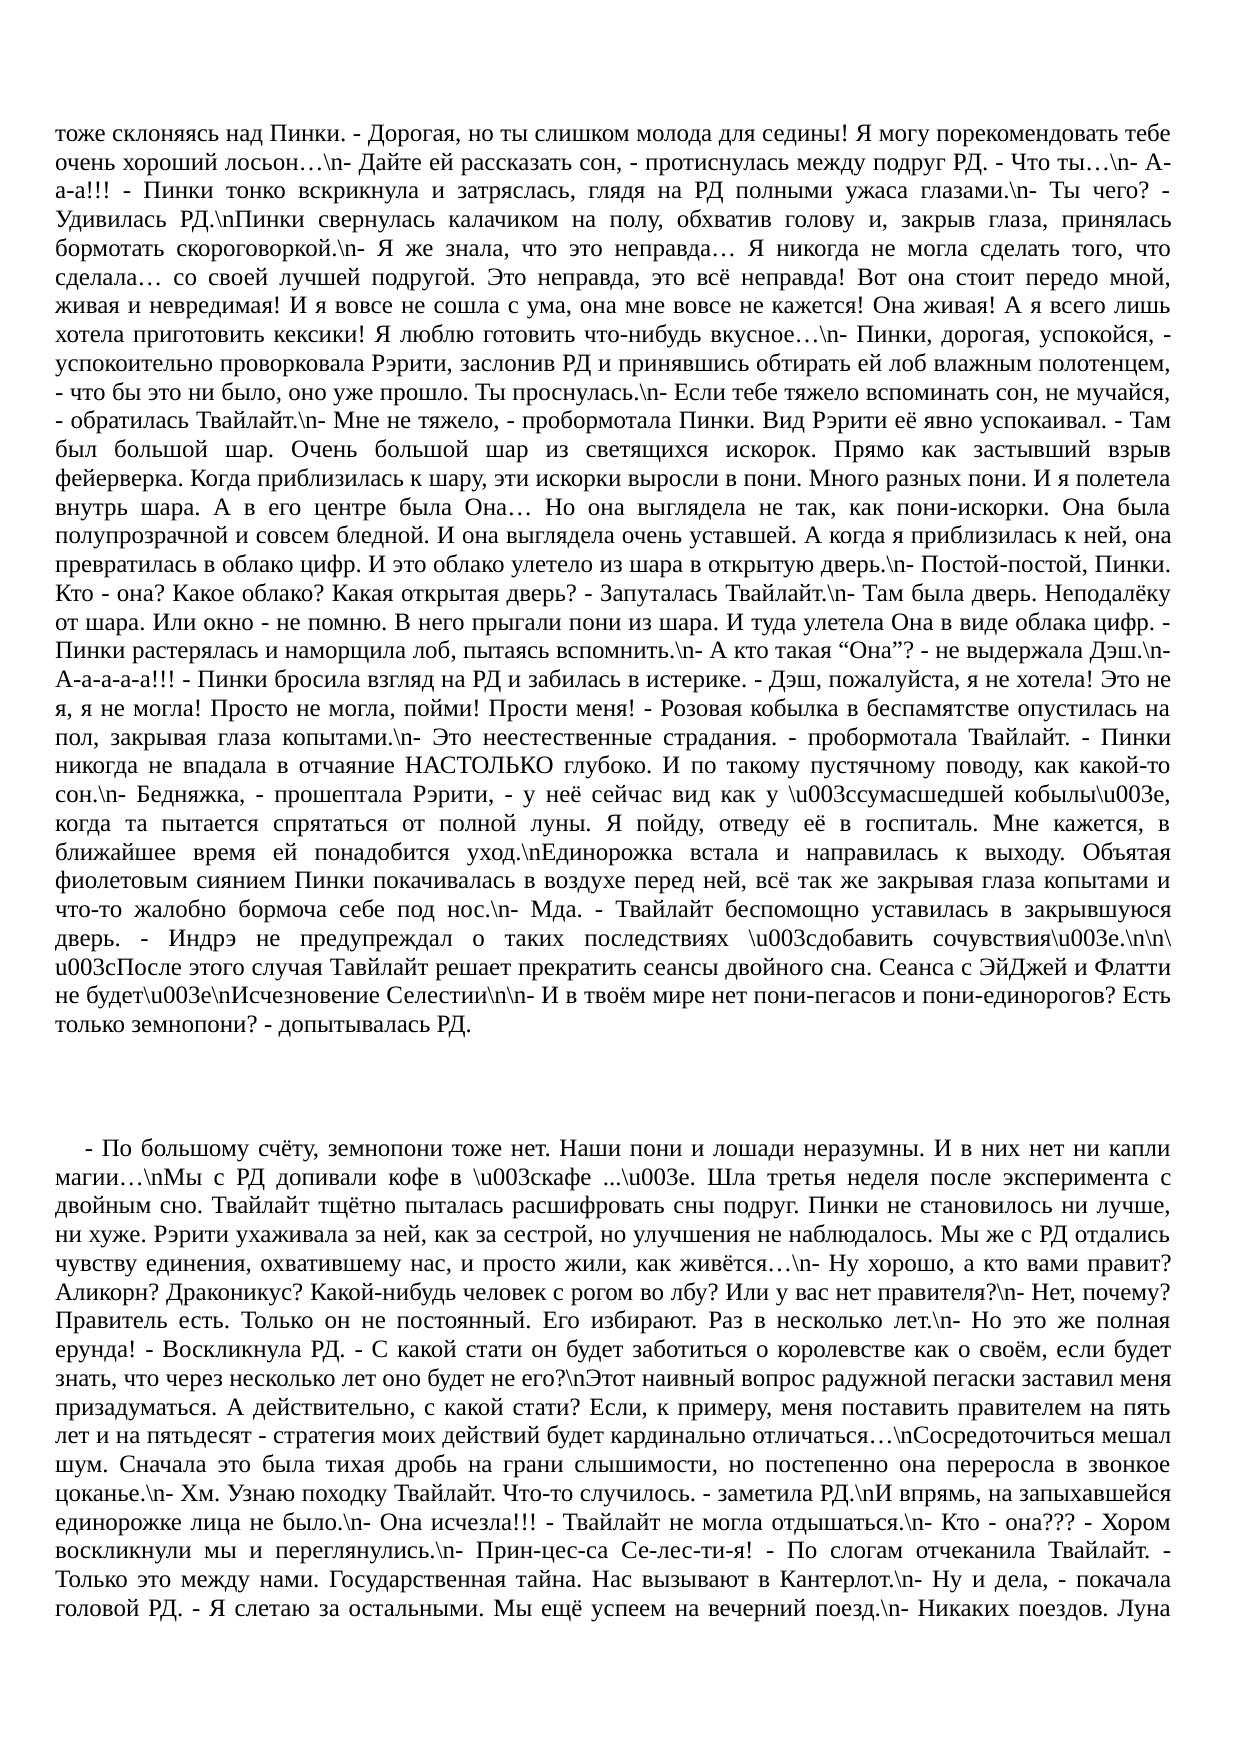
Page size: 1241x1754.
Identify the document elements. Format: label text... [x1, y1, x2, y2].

text тоже склоняясь над Пинки. - Дорогая, но ты слишком молода для седины! Я могу порекомендовать тебе очень хороший лосьон…\n- Дайте ей рассказать сон, - протиснулась между подруг РД. - Что ты…\n- А-а-а!!! - Пинки тонко вскрикнула и затряслась, глядя на РД полными ужаса глазами.\n- Ты чего? - Удивилась РД.\nПинки свернулась калачиком на полу, обхватив голову и, закрыв глаза, принялась бормотать скороговоркой.\n- Я же знала, что это неправда… Я никогда не могла сделать того, что сделала… со своей лучшей подругой. Это неправда, это всё неправда! Вот она стоит передо мной, живая и невредимая! И я вовсе не сошла с ума, она мне вовсе не кажется! Она живая! А я всего лишь хотела приготовить кексики! Я люблю готовить что-нибудь вкусное…\n- Пинки, дорогая, успокойся, - успокоительно проворковала Рэрити, заслонив РД и принявшись обтирать ей лоб влажным полотенцем, - что бы это ни было, оно уже прошло. Ты проснулась.\n- Если тебе тяжело вспоминать сон, не мучайся, - обратилась Твайлайт.\n- Мне не тяжело, - пробормотала Пинки. Вид Рэрити её явно успокаивал. - Там был большой шар. Очень большой шар из светящихся искорок. Прямо как застывший взрыв фейерверка. Когда приблизилась к шару, эти искорки выросли в пони. Много разных пони. И я полетела внутрь шара. А в его центре была Она… Но она выглядела не так, как пони-искорки. Она была полупрозрачной и совсем бледной. И она выглядела очень уставшей. А когда я приблизилась к ней, она превратилась в облако цифр. И это облако улетело из шара в открытую дверь.\n- Постой-постой, Пинки. Кто - она? Какое облако? Какая открытая дверь? - Запуталась Твайлайт.\n- Там была дверь. Неподалёку от шара. Или окно - не помню. В него прыгали пони из шара. И туда улетела Она в виде облака цифр. - Пинки растерялась и наморщила лоб, пытаясь вспомнить.\n- А кто такая “Она”? - не выдержала Дэш.\n- А-а-а-а-а!!! - Пинки бросила взгляд на РД и забилась в истерике. - Дэш, пожалуйста, я не хотела! Это не я, я не могла! Просто не могла, пойми! Прости меня! - Розовая кобылка в беспамятстве опустилась на пол, закрывая глаза копытами.\n- Это неестественные страдания. - пробормотала Твайлайт. - Пинки никогда не впадала в отчаяние НАСТОЛЬКО глубоко. И по такому пустячному поводу, как какой-то сон.\n- Бедняжка, - прошептала Рэрити, - у неё сейчас вид как у \u003cсумасшедшей кобылы\u003e, когда та пытается спрятаться от полной луны. Я пойду, отведу её в госпиталь. Мне кажется, в ближайшее время ей понадобится уход.\nЕдинорожка встала и направилась к выходу. Объятая фиолетовым сиянием Пинки покачивалась в воздухе перед ней, всё так же закрывая глаза копытами и что-то жалобно бормоча себе под нос.\n- Мда. - Твайлайт беспомощно уставилась в закрывшуюся дверь. - Индрэ не предупреждал о таких последствиях \u003cдобавить сочувствия\u003e.\n\n\u003cПосле этого случая Тавйлайт решает прекратить сеансы двойного сна. Сеанса с ЭйДжей и Флатти не будет\u003e\nИсчезновение Селестии\n\n- И в твоём мире нет пони-пегасов и пони-единорогов? Есть только земнопони? - допытывалась РД. [55, 118, 1172, 1038]
text - По большому счёту, земнопони тоже нет. Наши пони и лошади неразумны. И в них нет ни капли магии…\nМы с РД допивали кофе в \u003cкафе ...\u003e. Шла третья неделя после эксперимента с двойным сно. Твайлайт тщётно пыталась расшифровать сны подруг. Пинки не становилось ни лучше, ни хуже. Рэрити ухаживала за ней, как за сестрой, но улучшения не наблюдалось. Мы же с РД отдались чувству единения, охватившему нас, и просто жили, как живётся…\n- Ну хорошо, а кто вами правит? Аликорн? Драконикус? Какой-нибудь человек с рогом во лбу? Или у вас нет правителя?\n- Нет, почему? Правитель есть. Только он не постоянный. Его избирают. Раз в несколько лет.\n- Но это же полная ерунда! - Воскликнула РД. - С какой стати он будет заботиться о королевстве как о своём, если будет знать, что через несколько лет оно будет не его?\nЭтот наивный вопрос радужной пегаски заставил меня призадуматься. А действительно, с какой стати? Если, к примеру, меня поставить правителем на пять лет и на пятьдесят - стратегия моих действий будет кардинально отличаться…\nСосредоточиться мешал шум. Сначала это была тихая дробь на грани слышимости, но постепенно она переросла в звонкое цоканье.\n- Хм. Узнаю походку Твайлайт. Что-то случилось. - заметила РД.\nИ впрямь, на запыхавшейся единорожке лица не было.\n- Она исчезла!!! - Твайлайт не могла отдышаться.\n- Кто - она??? - Хором воскликнули мы и переглянулись.\n- Прин-цес-са Се-лес-ти-я! - По слогам отчеканила Твайлайт. - Только это между нами. Государственная тайна. Нас вызывают в Кантерлот.\n- Ну и дела, - покачала головой РД. - Я слетаю за остальными. Мы ещё успеем на вечерний поезд.\n- Никаких поездов. Луна [55, 1133, 1172, 1622]
